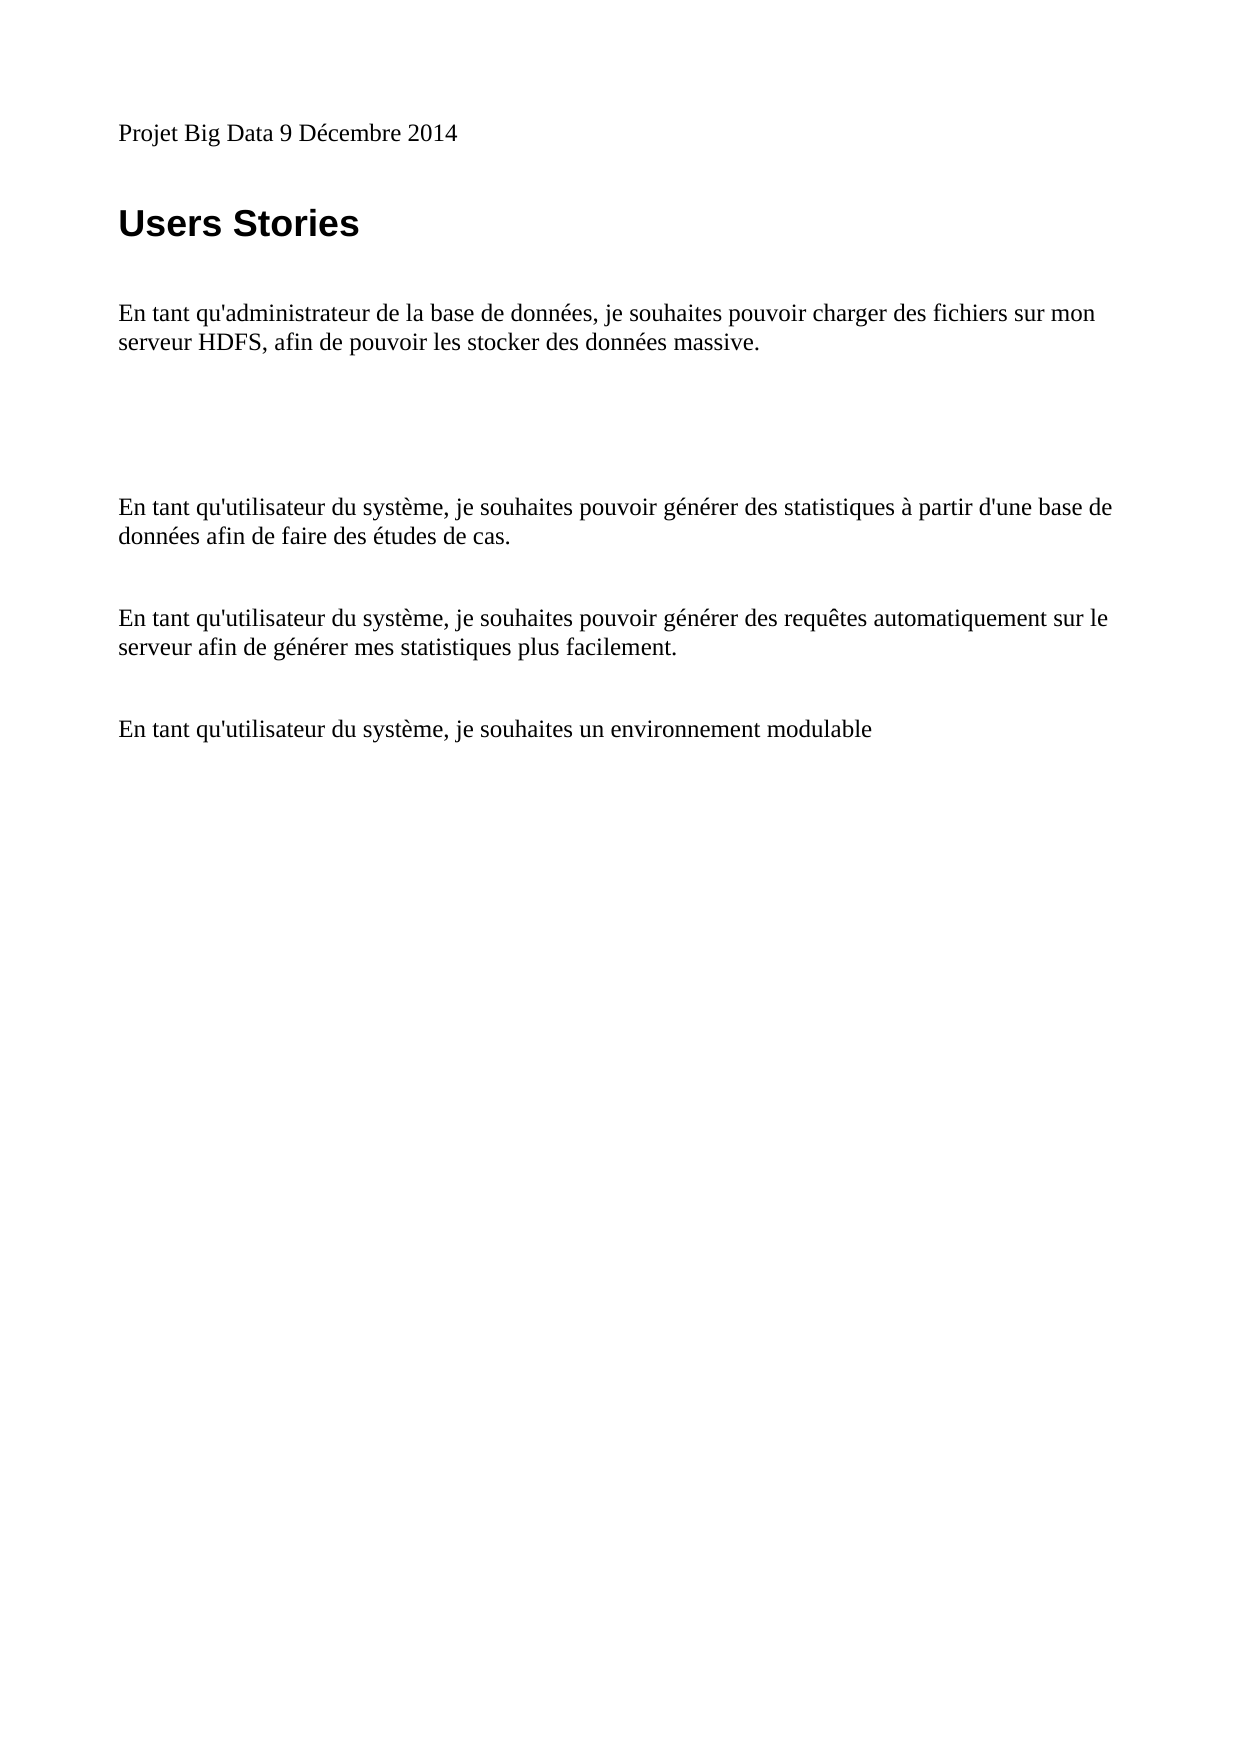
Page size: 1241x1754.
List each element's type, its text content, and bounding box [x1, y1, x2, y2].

text En tant qu'utilisateur du système, je souhaites un environnement modulable [118, 714, 1122, 743]
title Users Stories [118, 201, 1122, 244]
text En tant qu'utilisateur du système, je souhaites pouvoir générer des statistiques à partir d'une base de données afin de faire des études de cas. [118, 492, 1122, 549]
text En tant qu'administrateur de la base de données, je souhaites pouvoir charger des fichiers sur mon serveur HDFS, afin de pouvoir les stocker des données massive. [118, 298, 1122, 356]
text En tant qu'utilisateur du système, je souhaites pouvoir générer des requêtes automatiquement sur le serveur afin de générer mes statistiques plus facilement. [118, 603, 1122, 661]
